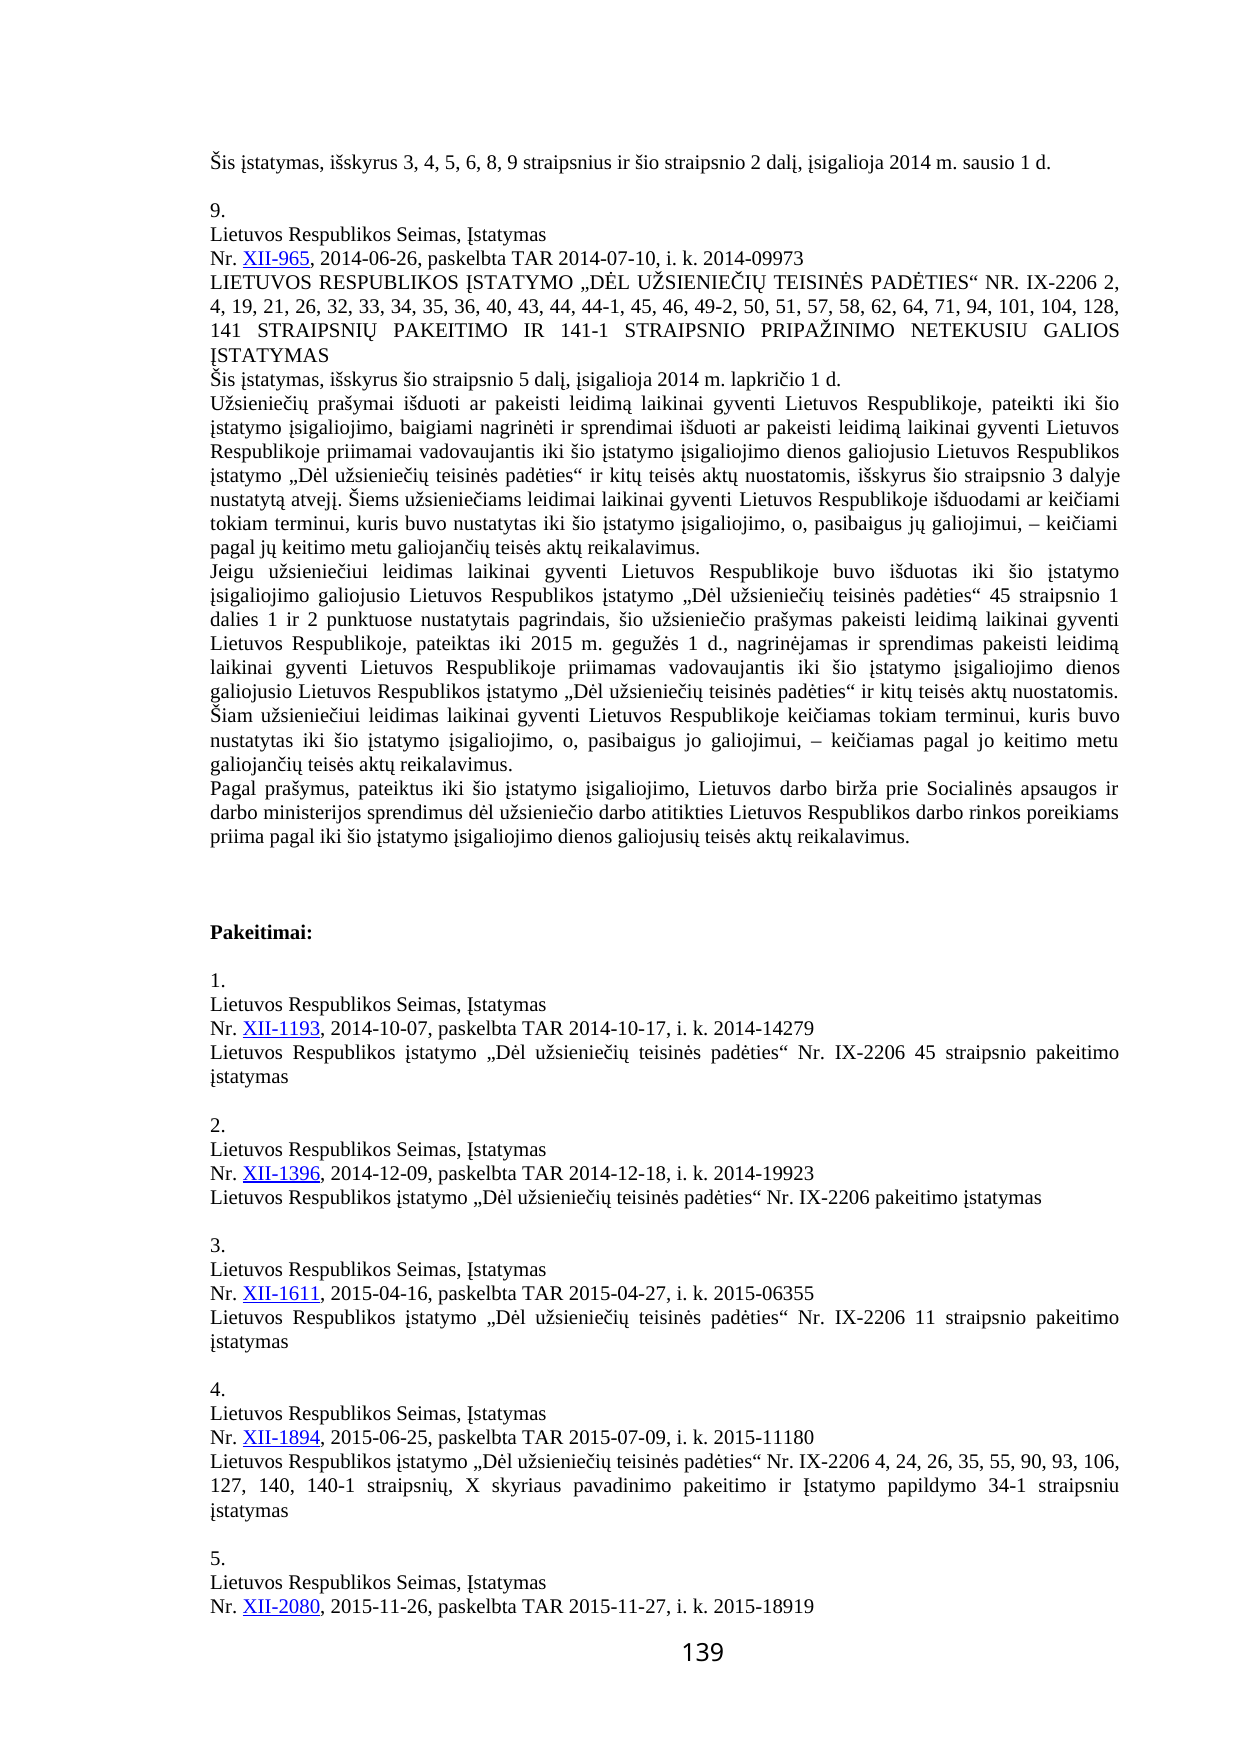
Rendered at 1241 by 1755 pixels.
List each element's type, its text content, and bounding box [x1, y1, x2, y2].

text Lietuvos Respublikos įstatymo „Dėl užsieniečių teisinės padėties“ Nr. IX-2206 4, 24, 26, 35, 55, 90, 93, 106, 127, 140, 140-1 straipsnių, X skyriaus pavadinimo pakeitimo ir Įstatymo papildymo 34-1 straipsniu įstatymas [210, 1449, 1120, 1522]
text Nr. XII-1396, 2014-12-09, paskelbta TAR 2014-12-18, i. k. 2014-19923 [210, 1161, 1120, 1185]
text 9. [210, 198, 1120, 222]
text Nr. XII-2080, 2015-11-26, paskelbta TAR 2015-11-27, i. k. 2015-18919 [210, 1594, 1120, 1618]
text Pagal prašymus, pateiktus iki šio įstatymo įsigaliojimo, Lietuvos darbo birža prie Socialinės apsaugos ir darbo ministerijos sprendimus dėl užsieniečio darbo atitikties Lietuvos Respublikos darbo rinkos poreikiams priima pagal iki šio įstatymo įsigaliojimo dienos galiojusių teisės aktų reikalavimus. [210, 776, 1120, 848]
text 4. [210, 1377, 1120, 1401]
text Lietuvos Respublikos Seimas, Įstatymas [210, 992, 1120, 1016]
text Lietuvos Respublikos įstatymo „Dėl užsieniečių teisinės padėties“ Nr. IX-2206 45 straipsnio pakeitimo įstatymas [210, 1040, 1120, 1088]
text Užsieniečių prašymai išduoti ar pakeisti leidimą laikinai gyventi Lietuvos Respublikoje, pateikti iki šio įstatymo įsigaliojimo, baigiami nagrinėti ir sprendimai išduoti ar pakeisti leidimą laikinai gyventi Lietuvos Respublikoje priimamai vadovaujantis iki šio įstatymo įsigaliojimo dienos galiojusio Lietuvos Respublikos įstatymo „Dėl užsieniečių teisinės padėties“ ir kitų teisės aktų nuostatomis, išskyrus šio straipsnio 3 dalyje nustatytą atvejį. Šiems užsieniečiams leidimai laikinai gyventi Lietuvos Respublikoje išduodami ar keičiami tokiam terminui, kuris buvo nustatytas iki šio įstatymo įsigaliojimo, o, pasibaigus jų galiojimui, – keičiami pagal jų keitimo metu galiojančių teisės aktų reikalavimus. [210, 391, 1120, 559]
text 3. [210, 1233, 1120, 1257]
text Jeigu užsieniečiui leidimas laikinai gyventi Lietuvos Respublikoje buvo išduotas iki šio įstatymo įsigaliojimo galiojusio Lietuvos Respublikos įstatymo „Dėl užsieniečių teisinės padėties“ 45 straipsnio 1 dalies 1 ir 2 punktuose nustatytais pagrindais, šio užsieniečio prašymas pakeisti leidimą laikinai gyventi Lietuvos Respublikoje, pateiktas iki 2015 m. gegužės 1 d., nagrinėjamas ir sprendimas pakeisti leidimą laikinai gyventi Lietuvos Respublikoje priimamas vadovaujantis iki šio įstatymo įsigaliojimo dienos galiojusio Lietuvos Respublikos įstatymo „Dėl užsieniečių teisinės padėties“ ir kitų teisės aktų nuostatomis. Šiam užsieniečiui leidimas laikinai gyventi Lietuvos Respublikoje keičiamas tokiam terminui, kuris buvo nustatytas iki šio įstatymo įsigaliojimo, o, pasibaigus jo galiojimui, – keičiamas pagal jo keitimo metu galiojančių teisės aktų reikalavimus. [210, 559, 1120, 776]
text Nr. XII-1894, 2015-06-25, paskelbta TAR 2015-07-09, i. k. 2015-11180 [210, 1425, 1120, 1449]
text Pakeitimai: [210, 920, 1120, 944]
text Lietuvos Respublikos Seimas, Įstatymas [210, 1401, 1120, 1425]
text 1. [210, 968, 1120, 992]
text Nr. XII-965, 2014-06-26, paskelbta TAR 2014-07-10, i. k. 2014-09973 [210, 246, 1120, 270]
text Lietuvos Respublikos Seimas, Įstatymas [210, 222, 1120, 246]
text Lietuvos Respublikos įstatymo „Dėl užsieniečių teisinės padėties“ Nr. IX-2206 11 straipsnio pakeitimo įstatymas [210, 1305, 1120, 1353]
text Lietuvos Respublikos Seimas, Įstatymas [210, 1137, 1120, 1161]
text 2. [210, 1112, 1120, 1137]
text Šis įstatymas, išskyrus 3, 4, 5, 6, 8, 9 straipsnius ir šio straipsnio 2 dalį, įsigalioja 2014 m. sausio 1 d. [210, 150, 1120, 174]
text Šis įstatymas, išskyrus šio straipsnio 5 dalį, įsigalioja 2014 m. lapkričio 1 d. [210, 367, 1120, 391]
text Nr. XII-1193, 2014-10-07, paskelbta TAR 2014-10-17, i. k. 2014-14279 [210, 1016, 1120, 1040]
text Lietuvos Respublikos Seimas, Įstatymas [210, 1570, 1120, 1594]
text LIETUVOS RESPUBLIKOS ĮSTATYMO „DĖL UŽSIENIEČIŲ TEISINĖS PADĖTIES“ NR. IX-2206 2, 4, 19, 21, 26, 32, 33, 34, 35, 36, 40, 43, 44, 44-1, 45, 46, 49-2, 50, 51, 57, 58, 62, 64, 71, 94, 101, 104, 128, 141 STRAIPSNIŲ PAKEITIMO IR 141-1 STRAIPSNIO PRIPAŽINIMO NETEKUSIU GALIOS ĮSTATYMAS [210, 270, 1120, 367]
text Lietuvos Respublikos įstatymo „Dėl užsieniečių teisinės padėties“ Nr. IX-2206 pakeitimo įstatymas [210, 1185, 1120, 1209]
text 5. [210, 1546, 1120, 1570]
text Lietuvos Respublikos Seimas, Įstatymas [210, 1257, 1120, 1281]
text Nr. XII-1611, 2015-04-16, paskelbta TAR 2015-04-27, i. k. 2015-06355 [210, 1281, 1120, 1305]
